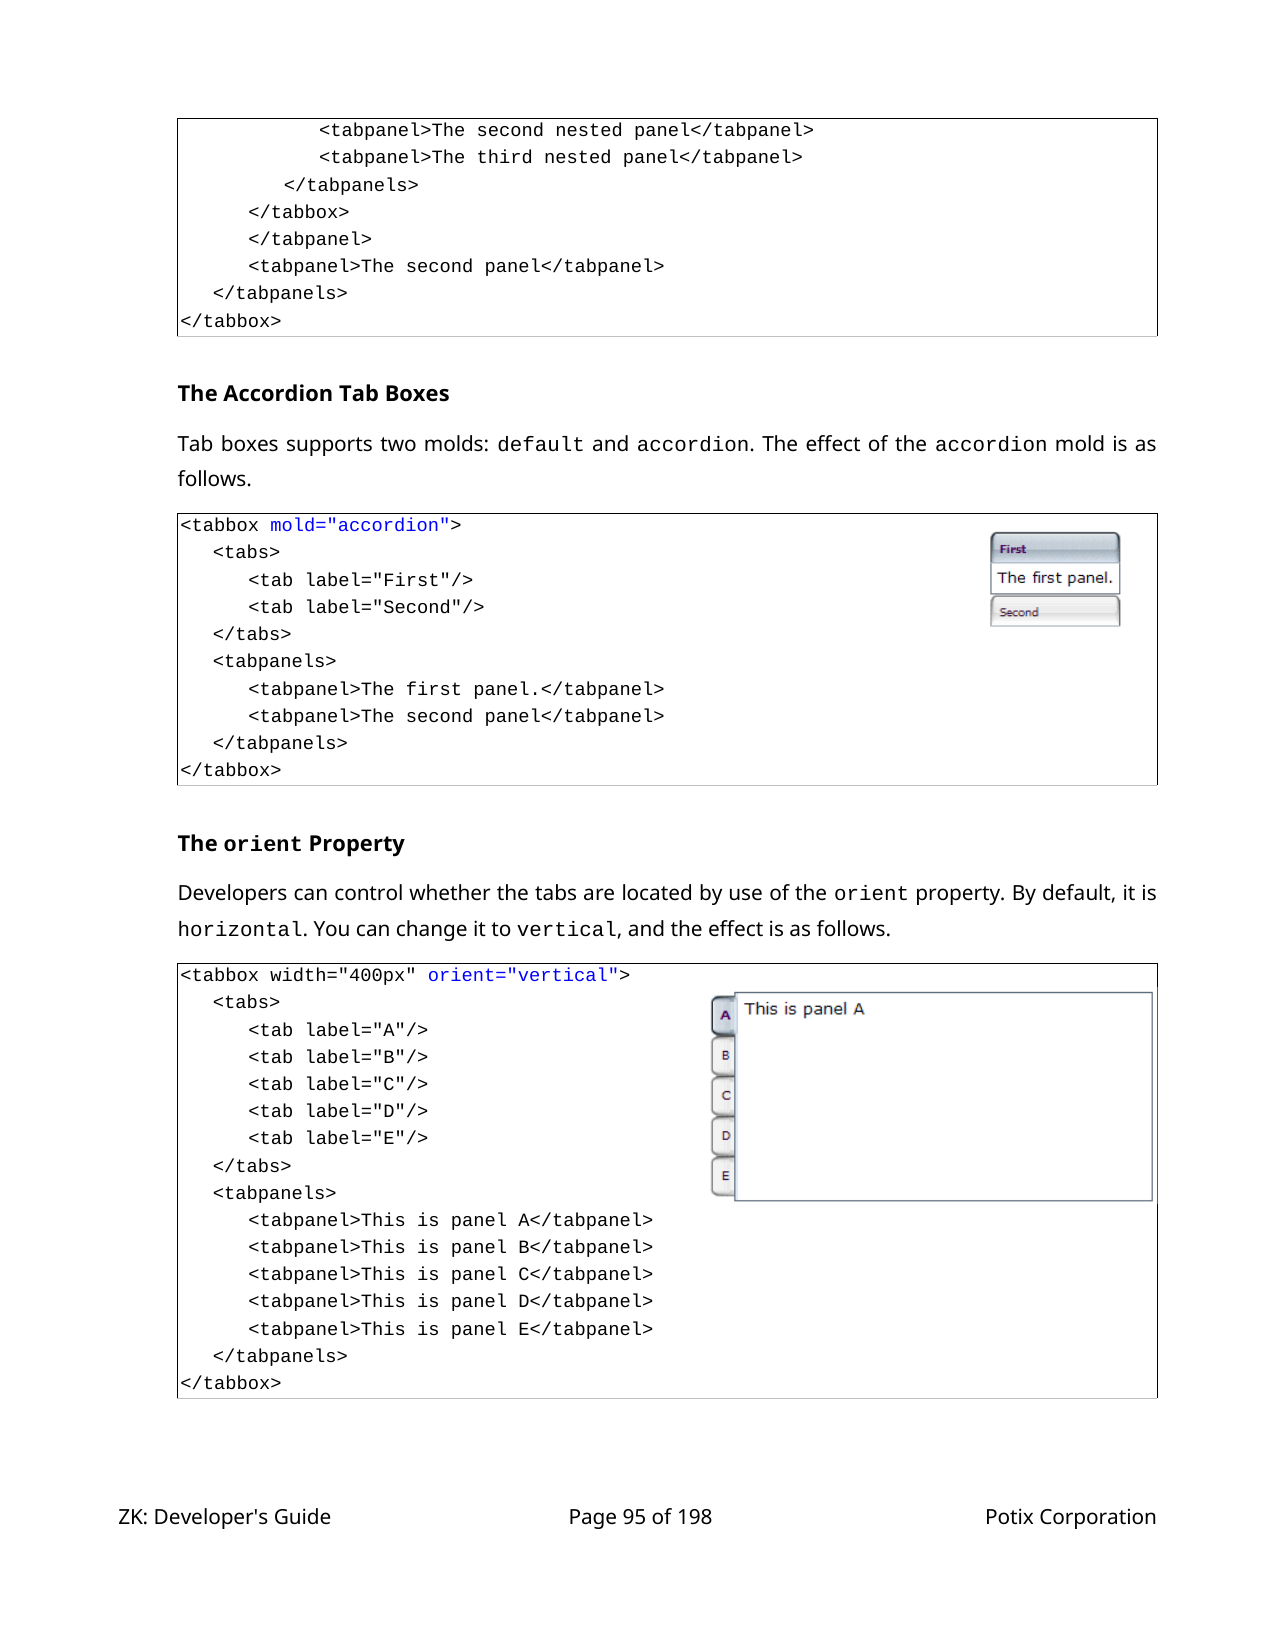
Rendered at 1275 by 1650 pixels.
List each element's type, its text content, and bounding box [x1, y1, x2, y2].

text <tabpanel>This is panel D</tabpanel> [178, 1289, 1157, 1314]
text </tabbox> [178, 1371, 1157, 1398]
text <tabpanel>The first panel.</tabpanel> [178, 676, 1157, 701]
picture [987, 529, 1125, 629]
text <tabpanel>The third nested panel</tabpanel> [178, 145, 1157, 169]
text <tabpanel>The second nested panel</tabpanel> [178, 119, 1157, 142]
text </tabpanels> [178, 731, 1157, 755]
text Tab boxes supports two molds: default and accordion. The effect of the accordion mold is as follows. [177, 429, 1157, 493]
text <tab label="E"/> [178, 1126, 708, 1151]
text <tabpanels> [178, 1181, 1157, 1205]
text </tabs> [178, 622, 1157, 646]
text <tab label="C"/> [178, 1072, 708, 1096]
text </tabbox> [178, 758, 1157, 785]
text [1125, 568, 1157, 592]
subtitle The orient Property [177, 828, 1157, 858]
text </tabbox> [178, 200, 1157, 224]
text <tabpanel>This is panel C</tabpanel> [178, 1262, 1157, 1286]
text <tabbox width="400px" orient="vertical"> [178, 964, 1157, 987]
text <tabpanels> [178, 649, 1157, 673]
text </tabpanels> [178, 172, 1157, 197]
text Developers can control whether the tabs are located by use of the orient property. By default, it is horizontal. You can change it to vertical, and the effect is as follows. [177, 878, 1157, 942]
text <tabpanel>This is panel E</tabpanel> [178, 1317, 1157, 1341]
subtitle The Accordion Tab Boxes [177, 378, 1157, 408]
text <tab label="First"/> [178, 568, 987, 592]
text </tabs> [178, 1153, 708, 1178]
text [1125, 595, 1157, 619]
text </tabbox> [178, 308, 1157, 336]
text <tabpanel>This is panel B</tabpanel> [178, 1235, 1157, 1259]
text [1125, 540, 1157, 565]
text <tab label="Second"/> [178, 595, 987, 619]
text <tab label="A"/> [178, 1017, 708, 1042]
text <tab label="D"/> [178, 1099, 708, 1123]
text <tabpanel>The second panel</tabpanel> [178, 254, 1157, 278]
text <tab label="B"/> [178, 1045, 708, 1069]
text <tabpanel>This is panel A</tabpanel> [178, 1208, 1157, 1232]
text <tabpanel>The second panel</tabpanel> [178, 703, 1157, 728]
text </tabpanel> [178, 227, 1157, 251]
text <tabs> [178, 540, 987, 565]
text <tabs> [178, 990, 708, 1014]
text <tabbox mold="accordion"> [178, 514, 1157, 537]
text </tabpanels> [178, 281, 1157, 306]
text </tabpanels> [178, 1344, 1157, 1368]
picture [708, 987, 1158, 1204]
